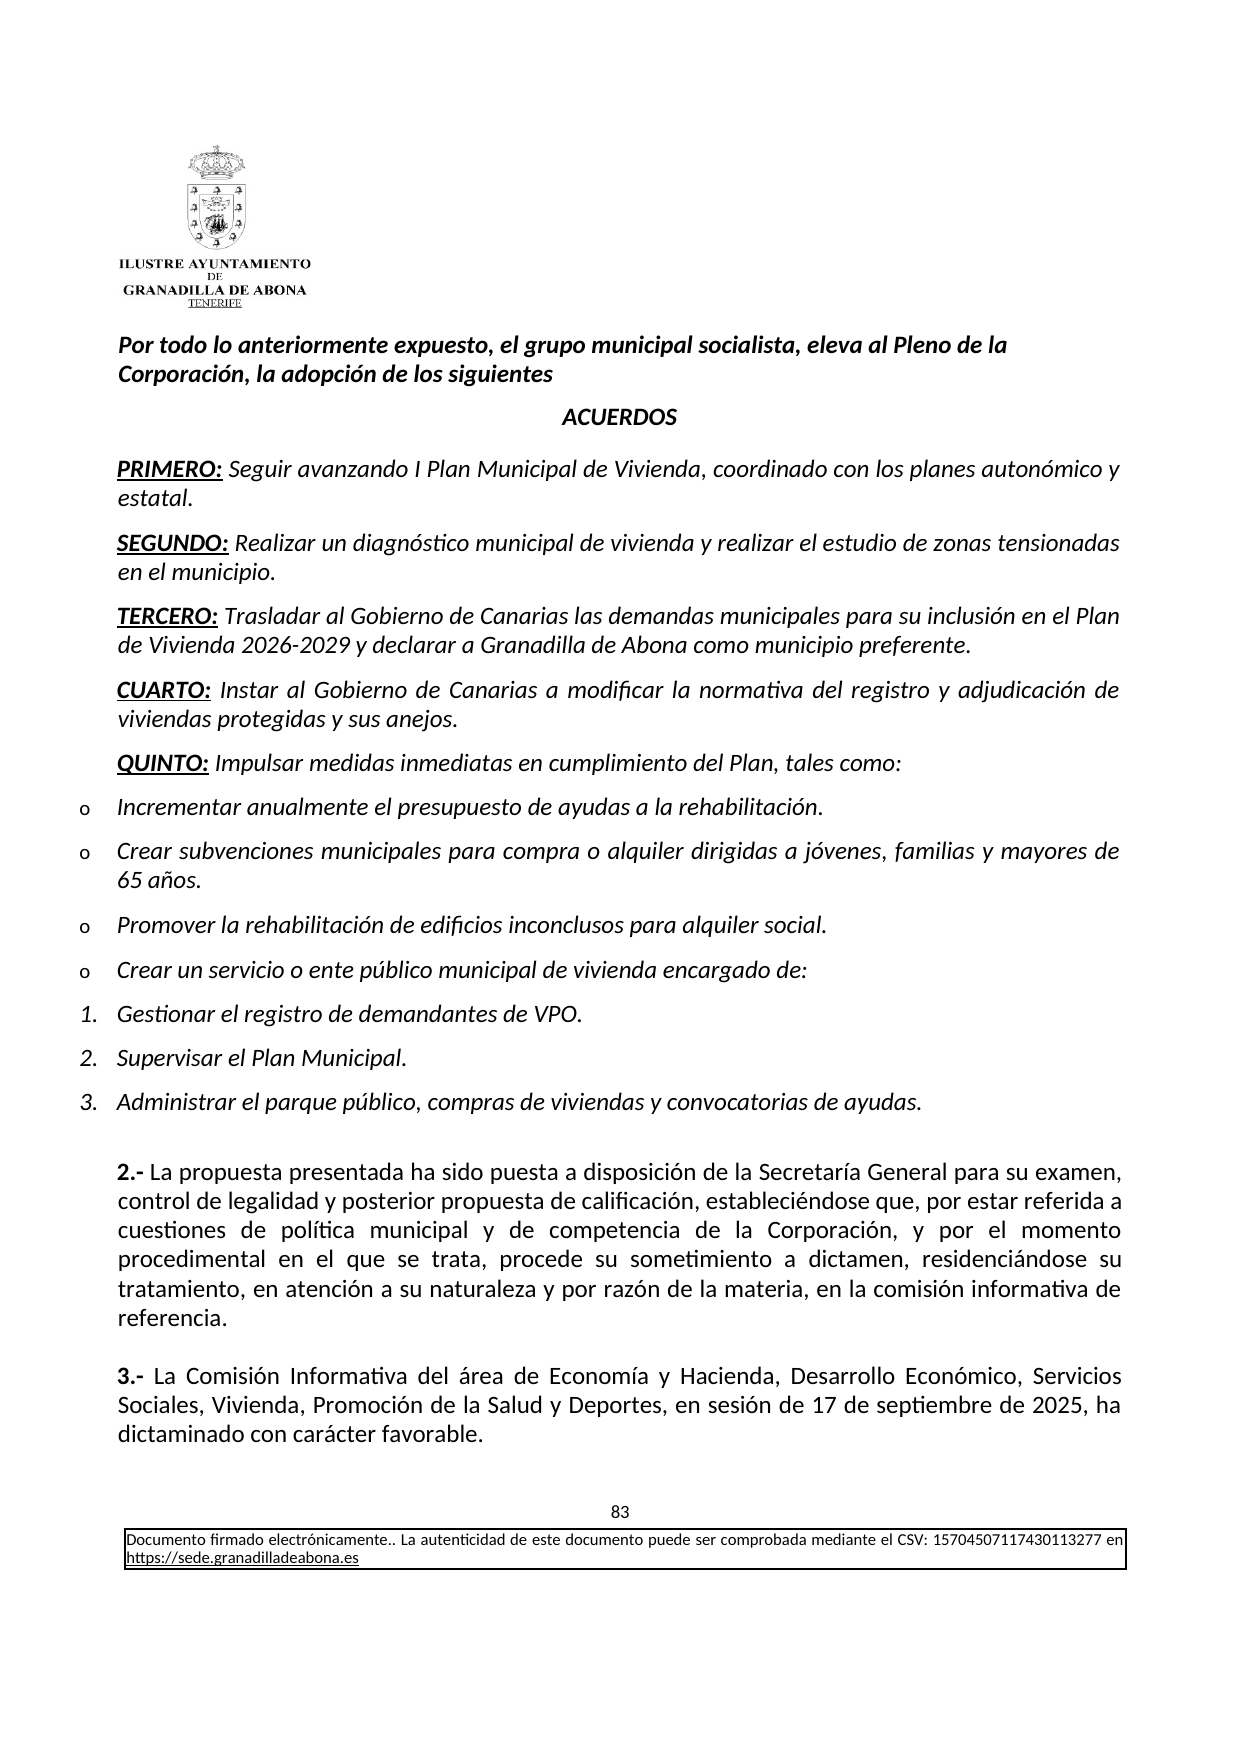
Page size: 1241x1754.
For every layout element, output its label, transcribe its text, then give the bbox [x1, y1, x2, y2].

subtitle ACUERDOS [118, 401, 1124, 431]
list Gestionar el registro de demandantes de VPO. [79, 999, 1124, 1028]
list Incrementar anualmente el presupuesto de ayudas a la rehabilitación. [79, 792, 1124, 821]
list Crear subvenciones municipales para compra o alquiler dirigidas a jóvenes, familias y mayores de 65 años. [79, 836, 1124, 895]
list Promover la rehabilitación de edificios inconclusos para alquiler social. [79, 910, 1124, 939]
text 3.- La Comisión Informativa del área de Economía y Hacienda, Desarrollo Económico, Servicios Sociales, Vivienda, Promoción de la Salud y Deportes, en sesión de 17 de septiembre de 2025, ha dictaminado con carácter favorable. [117, 1361, 1124, 1449]
text SEGUNDO: Realizar un diagnóstico municipal de vivienda y realizar el estudio de zonas tensionadas en el municipio. [117, 528, 1124, 586]
list Supervisar el Plan Municipal. [79, 1043, 1124, 1072]
list Administrar el parque público, compras de viviendas y convocatorias de ayudas. [79, 1087, 1124, 1116]
text QUINTO: Impulsar medidas inmediatas en cumplimiento del Plan, tales como: [117, 748, 1124, 777]
text Por todo lo anteriormente expuesto, el grupo municipal socialista, eleva al Pleno de la Corporación, la adopción de los siguientes [118, 331, 1127, 388]
text 2.- La propuesta presentada ha sido puesta a disposición de la Secretaría General para su examen, control de legalidad y posterior propuesta de calificación, estableciéndose que, por estar referida a cuestiones de política municipal y de competencia de la Corporación, y por el momento procedimental en el que se trata, procede su sometimiento a dictamen, residenciándose su tratamiento, en atención a su naturaleza y por razón de la materia, en la comisión informativa de referencia. [117, 1157, 1124, 1333]
text TERCERO: Trasladar al Gobierno de Canarias las demandas municipales para su inclusión en el Plan de Vivienda 2026-2029 y declarar a Granadilla de Abona como municipio preferente. [117, 601, 1124, 660]
text CUARTO: Instar al Gobierno de Canarias a modificar la normativa del registro y adjudicación de viviendas protegidas y sus anejos. [117, 675, 1124, 733]
list Crear un servicio o ente público municipal de vivienda encargado de: [79, 954, 1124, 984]
text PRIMERO: Seguir avanzando I Plan Municipal de Vivienda, coordinado con los planes autonómico y estatal. [117, 454, 1124, 513]
